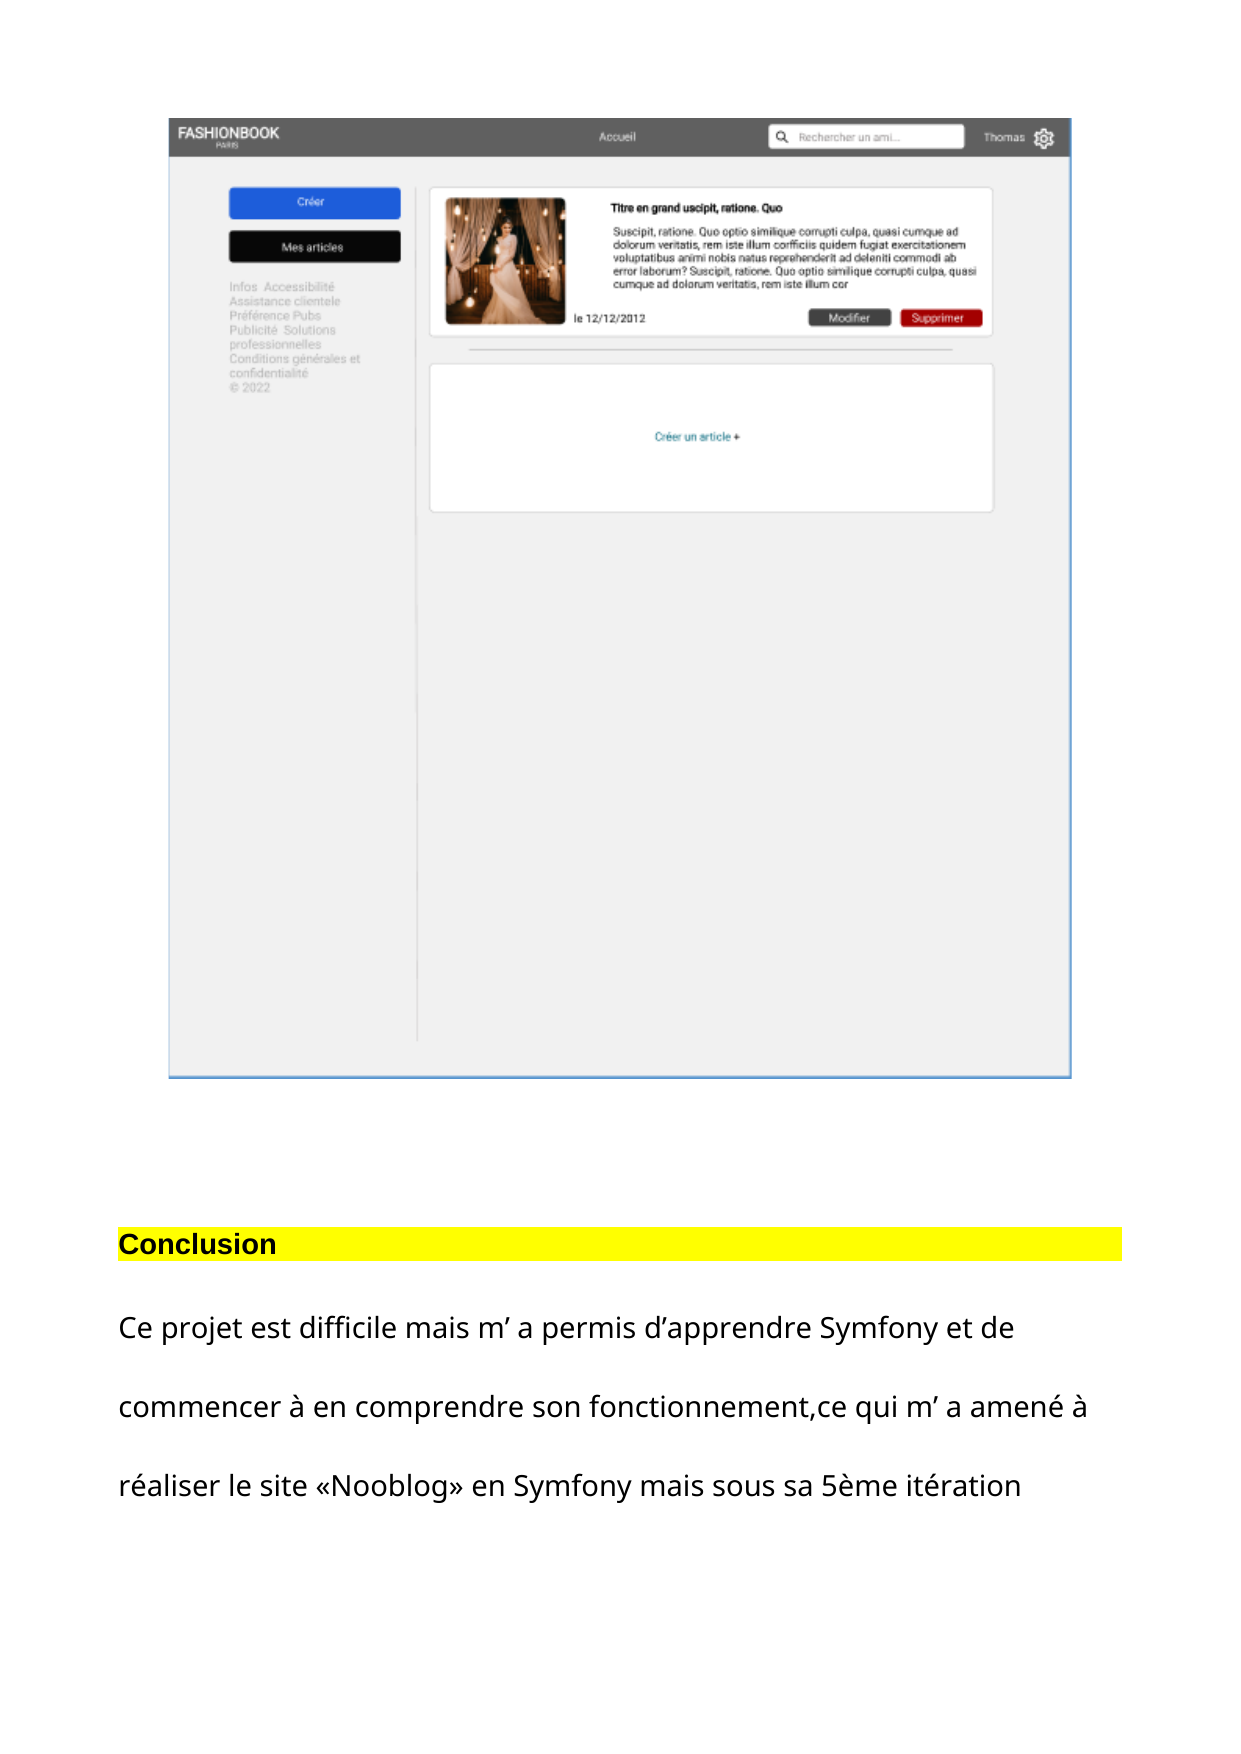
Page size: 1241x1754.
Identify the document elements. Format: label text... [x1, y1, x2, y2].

picture [168, 118, 1072, 1079]
subtitle Conclusion [118, 1227, 1122, 1261]
text Ce projet est difficile mais m’ a permis d’apprendre Symfony et de commencer à en comprendre son fonctionnement,ce qui m’ a amené à réaliser le site «Nooblog» en Symfony mais sous sa 5ème itération [118, 1307, 1122, 1505]
